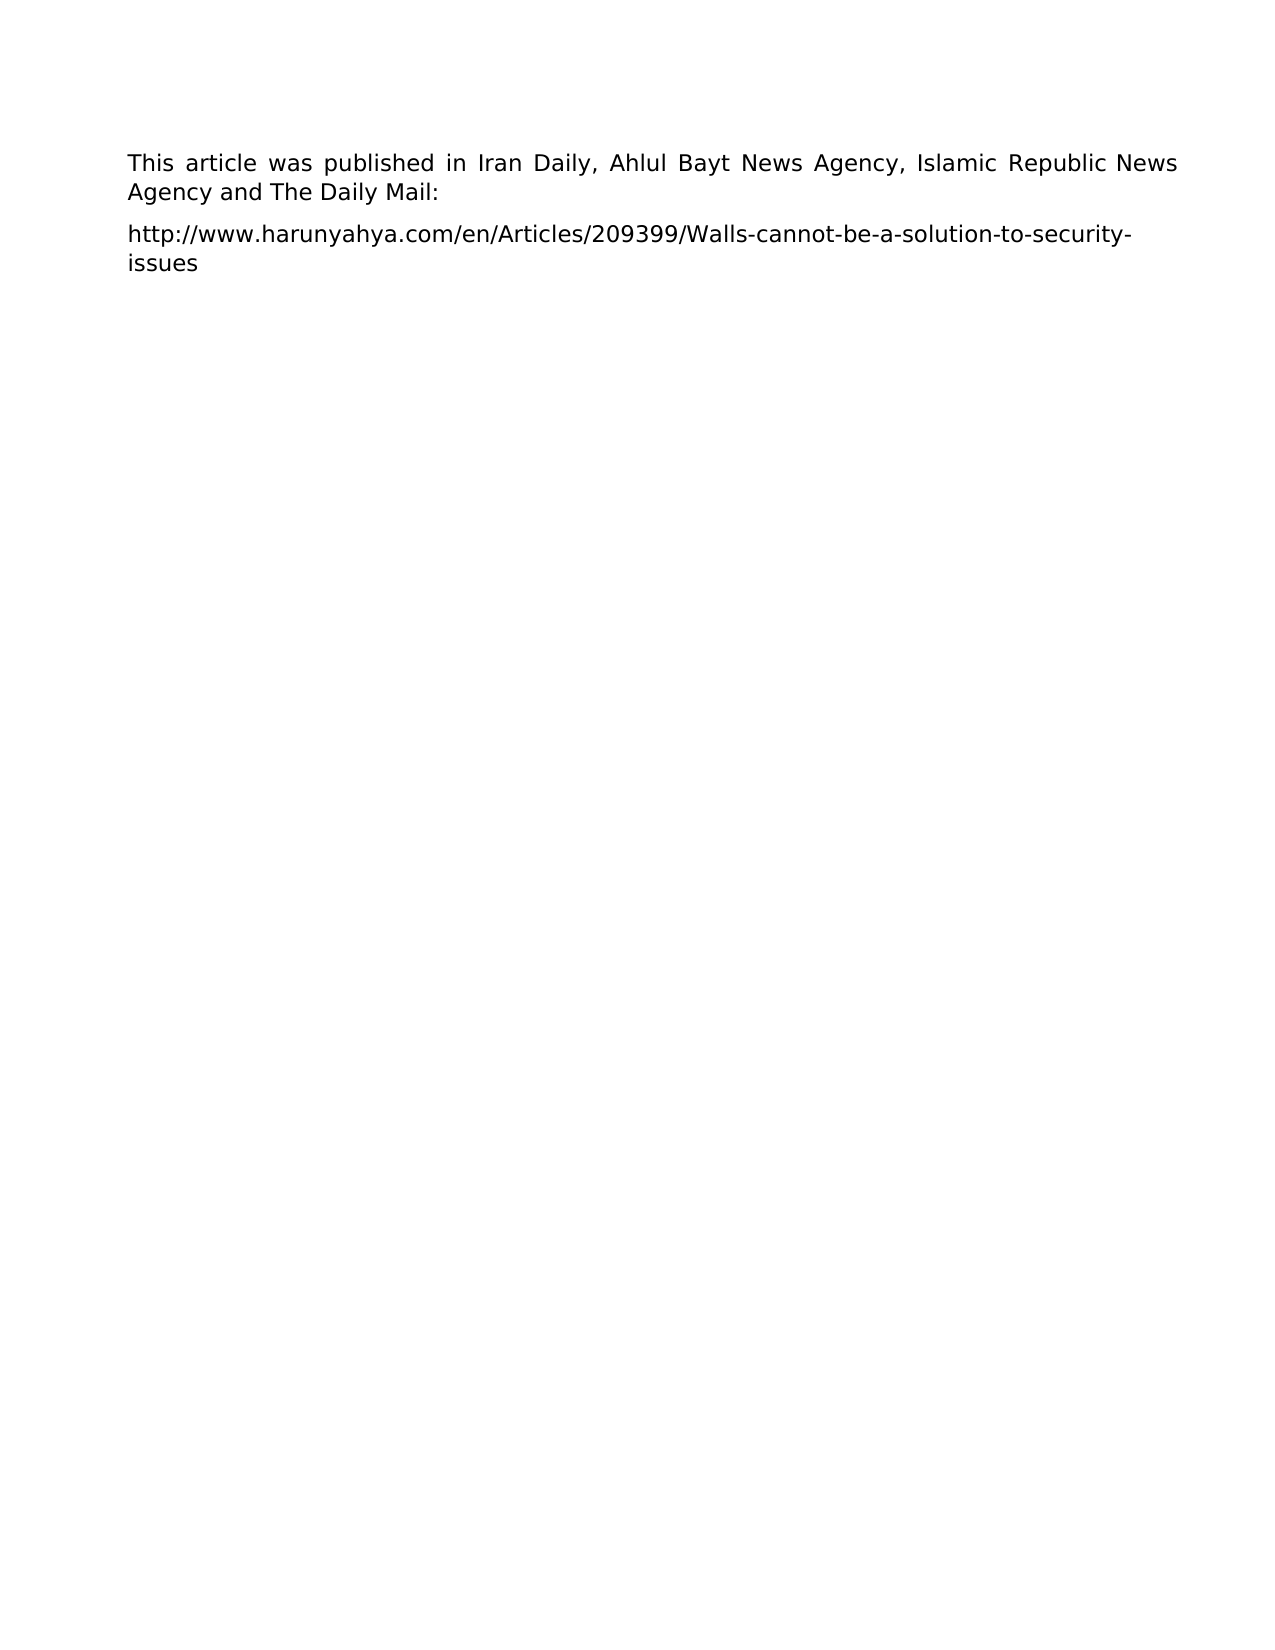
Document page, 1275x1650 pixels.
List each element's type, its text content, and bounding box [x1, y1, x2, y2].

text This article was published in Iran Daily, Ahlul Bayt News Agency, Islamic Republic News Agency and The Daily Mail: [127, 150, 1177, 206]
text http://www.harunyahya.com/en/Articles/209399/Walls-cannot-be-a-solution-to-security-issues [127, 221, 1177, 277]
